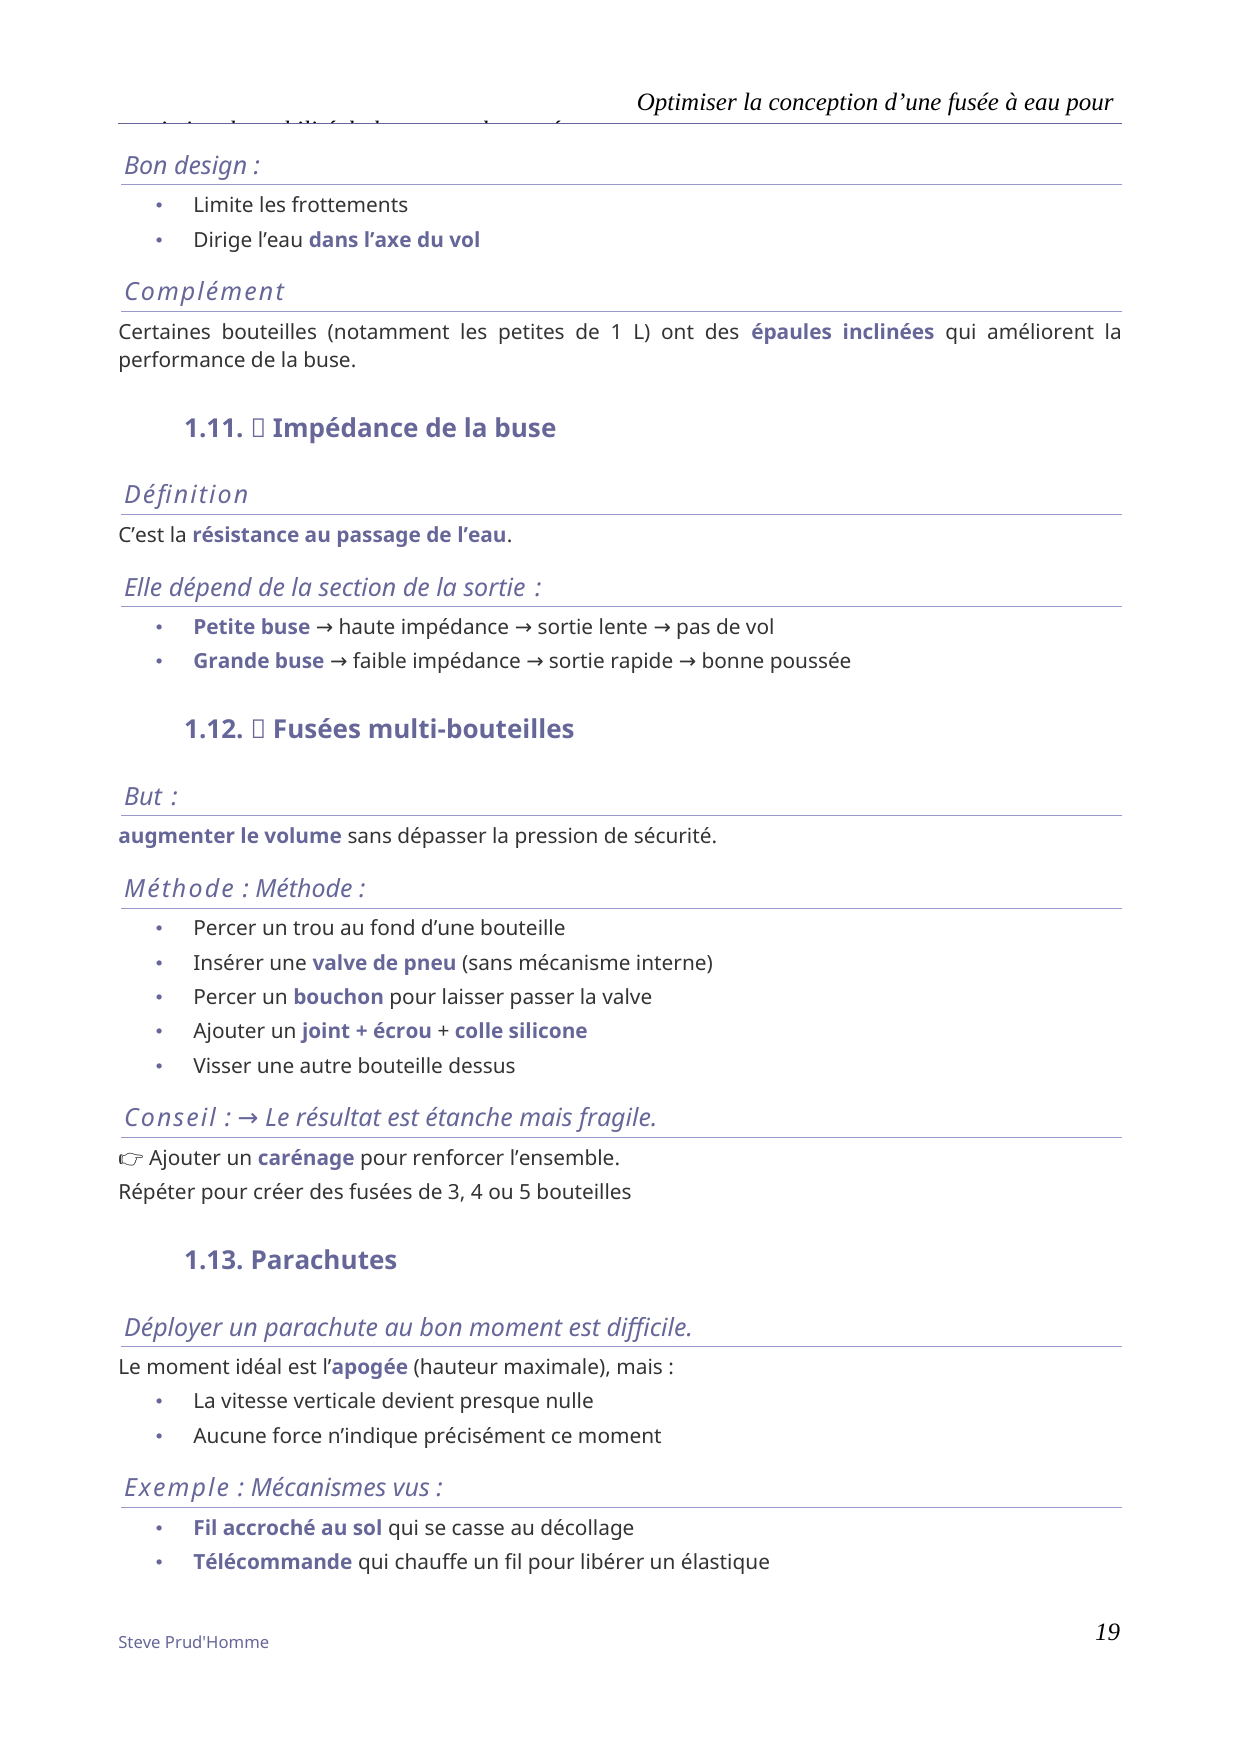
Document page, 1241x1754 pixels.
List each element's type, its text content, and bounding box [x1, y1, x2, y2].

title 🧪 Fusées multi-bouteilles [177, 711, 1122, 746]
title Exemple : Mécanismes vus : [121, 1467, 1122, 1507]
text Le moment idéal est l’apogée (hauteur maximale), mais : [118, 1352, 1122, 1381]
list Fil accroché au sol qui se casse au décollage [156, 1513, 1122, 1542]
title 🔧 Impédance de la buse [177, 409, 1122, 445]
list Dirige l’eau dans l’axe du vol [156, 225, 1122, 253]
title Définition [121, 474, 1122, 514]
list Insérer une valve de pneu (sans mécanisme interne) [156, 948, 1122, 976]
text Répéter pour créer des fusées de 3, 4 ou 5 bouteilles [118, 1177, 1122, 1206]
list Grande buse → faible impédance → sortie rapide → bonne poussée [156, 647, 1122, 675]
title Bon design : [121, 144, 1122, 184]
text augmenter le volume sans dépasser la pression de sécurité. [118, 821, 1122, 850]
title But : [121, 776, 1122, 815]
list Percer un trou au fond d’une bouteille [156, 913, 1122, 942]
title Elle dépend de la section de la sortie : [121, 566, 1122, 606]
text Certaines bouteilles (notamment les petites de 1 L) ont des épaules inclinées qui améliorent la performance de la buse. [118, 317, 1122, 374]
title Parachutes [177, 1241, 1122, 1277]
list Percer un bouchon pour laisser passer la valve [156, 982, 1122, 1011]
text C’est la résistance au passage de l’eau. [118, 520, 1122, 549]
list Visser une autre bouteille dessus [156, 1051, 1122, 1079]
title Déployer un parachute au bon moment est difficile. [121, 1306, 1122, 1346]
title Conseil : → Le résultat est étanche mais fragile. [121, 1097, 1122, 1137]
title Méthode : Méthode : [121, 868, 1122, 908]
list Télécommande qui chauffe un fil pour libérer un élastique [156, 1547, 1122, 1576]
list La vitesse verticale devient presque nulle [156, 1387, 1122, 1415]
list Aucune force n’indique précisément ce moment [156, 1421, 1122, 1449]
list Limite les frottements [156, 191, 1122, 219]
list Petite buse → haute impédance → sortie lente → pas de vol [156, 612, 1122, 641]
title Complément [121, 271, 1122, 311]
text 👉 Ajouter un carénage pour renforcer l’ensemble. [118, 1143, 1122, 1172]
list Ajouter un joint + écrou + colle silicone [156, 1017, 1122, 1045]
